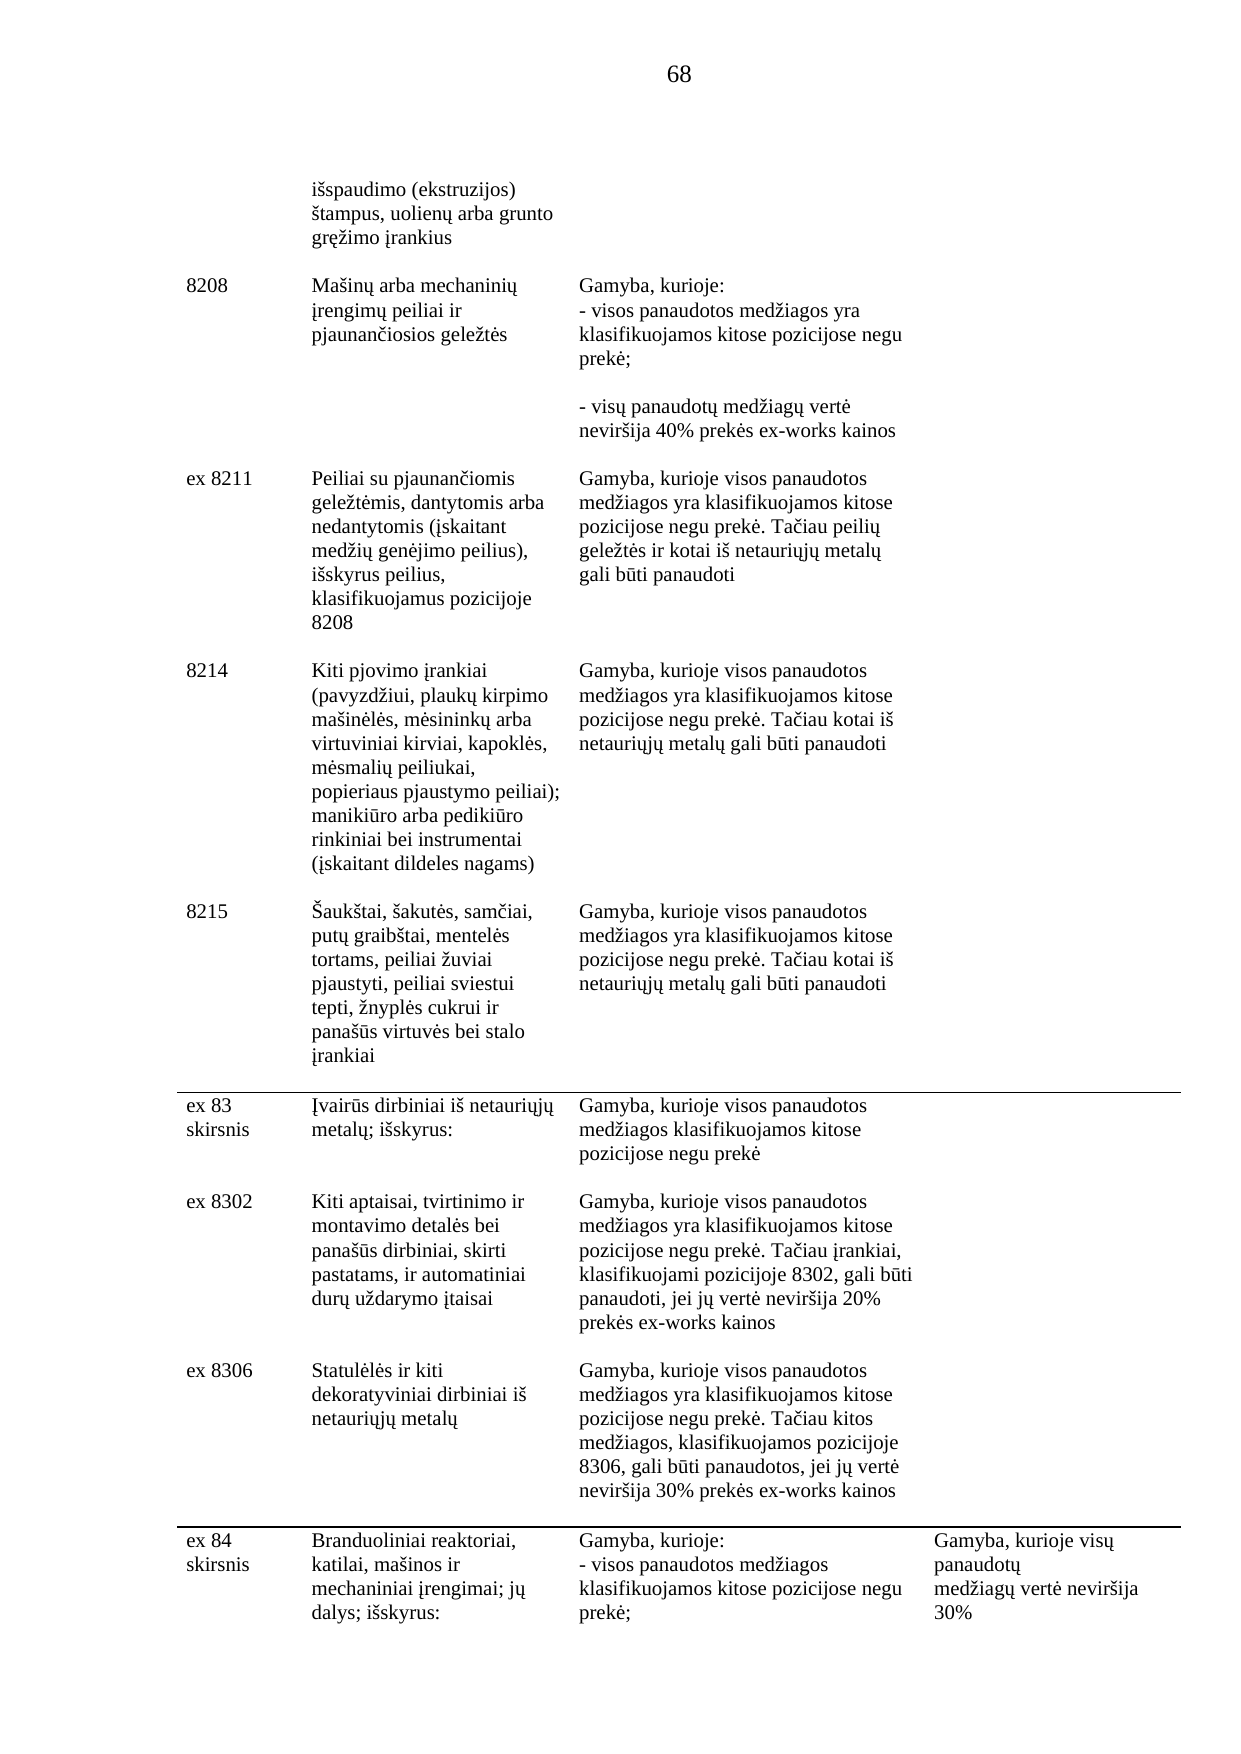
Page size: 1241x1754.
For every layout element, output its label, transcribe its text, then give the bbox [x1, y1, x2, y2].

table_cell [925, 1358, 1181, 1526]
table_cell [925, 899, 1181, 1092]
table_cell Gamyba, kurioje visos panaudotos medžiagos klasifikuojamos kitose pozicijose negu prekė [570, 1093, 925, 1189]
table_cell Įvairūs dirbiniai iš netauriųjų metalų; išskyrus: [303, 1093, 570, 1189]
table_cell [925, 394, 1181, 466]
table_cell ex 8306 [177, 1358, 303, 1526]
table_cell 8214 [177, 659, 303, 899]
table_cell Šaukštai, šakutės, samčiai, putų graibštai, mentelės tortams, peiliai žuviai pjaustyti, peiliai sviestui tepti, žnyplės cukrui ir panašūs virtuvės bei stalo įrankiai [303, 899, 570, 1092]
table_cell [570, 177, 925, 273]
table_cell 8208 [177, 274, 303, 394]
table_cell 8215 [177, 899, 303, 1092]
table_cell ex 84 skirsnis [177, 1528, 303, 1624]
table_cell išspaudimo (ekstruzijos) štampus, uolienų arba grunto gręžimo įrankius [303, 177, 570, 273]
table_cell Gamyba, kurioje: - visos panaudotos medžiagos yra klasifikuojamos kitose pozicijose negu prekė; [570, 274, 925, 394]
table_cell Statulėlės ir kiti dekoratyviniai dirbiniai iš netauriųjų metalų [303, 1358, 570, 1526]
table_cell - visų panaudotų medžiagų vertė neviršija 40% prekės ex-works kainos [570, 394, 925, 466]
table_cell [925, 1189, 1181, 1358]
table_cell Kiti pjovimo įrankiai (pavyzdžiui, plaukų kirpimo mašinėlės, mėsininkų arba virtuviniai kirviai, kapoklės, mėsmalių peiliukai, popieriaus pjaustymo peiliai); manikiūro arba pedikiūro rinkiniai bei instrumentai (įskaitant dildeles nagams) [303, 659, 570, 899]
table_cell [925, 274, 1181, 394]
table_cell [925, 659, 1181, 899]
table_cell [177, 394, 303, 466]
table_cell [925, 1093, 1181, 1189]
table_cell Gamyba, kurioje: - visos panaudotos medžiagos klasifikuojamos kitose pozicijose negu prekė; [570, 1528, 925, 1624]
table_cell Gamyba, kurioje visos panaudotos medžiagos yra klasifikuojamos kitose pozicijose negu prekė. Tačiau kitos medžiagos, klasifikuojamos pozicijoje 8306, gali būti panaudotos, jei jų vertė neviršija 30% prekės ex-works kainos [570, 1358, 925, 1526]
table_cell [303, 394, 570, 466]
table_cell Gamyba, kurioje visos panaudotos medžiagos yra klasifikuojamos kitose pozicijose negu prekė. Tačiau įrankiai, klasifikuojami pozicijoje 8302, gali būti panaudoti, jei jų vertė neviršija 20% prekės ex-works kainos [570, 1189, 925, 1358]
table_cell Gamyba, kurioje visų panaudotų medžiagų vertė neviršija 30% [925, 1528, 1181, 1624]
table_cell Gamyba, kurioje visos panaudotos medžiagos yra klasifikuojamos kitose pozicijose negu prekė. Tačiau kotai iš netauriųjų metalų gali būti panaudoti [570, 659, 925, 899]
table_cell ex 83 skirsnis [177, 1093, 303, 1189]
table_cell ex 8211 [177, 466, 303, 658]
table_cell Gamyba, kurioje visos panaudotos medžiagos yra klasifikuojamos kitose pozicijose negu prekė. Tačiau peilių geležtės ir kotai iš netauriųjų metalų gali būti panaudoti [570, 466, 925, 658]
table_cell [925, 466, 1181, 658]
table_cell [177, 177, 303, 273]
table_cell [925, 177, 1181, 273]
table_cell Peiliai su pjaunančiomis geležtėmis, dantytomis arba nedantytomis (įskaitant medžių genėjimo peilius), išskyrus peilius, klasifikuojamus pozicijoje 8208 [303, 466, 570, 658]
table_cell ex 8302 [177, 1189, 303, 1358]
table_cell Mašinų arba mechaninių įrengimų peiliai ir pjaunančiosios geležtės [303, 274, 570, 394]
table_cell Gamyba, kurioje visos panaudotos medžiagos yra klasifikuojamos kitose pozicijose negu prekė. Tačiau kotai iš netauriųjų metalų gali būti panaudoti [570, 899, 925, 1092]
table_cell Branduoliniai reaktoriai, katilai, mašinos ir mechaniniai įrengimai; jų dalys; išskyrus: [303, 1528, 570, 1624]
table_cell Kiti aptaisai, tvirtinimo ir montavimo detalės bei panašūs dirbiniai, skirti pastatams, ir automatiniai durų uždarymo įtaisai [303, 1189, 570, 1358]
